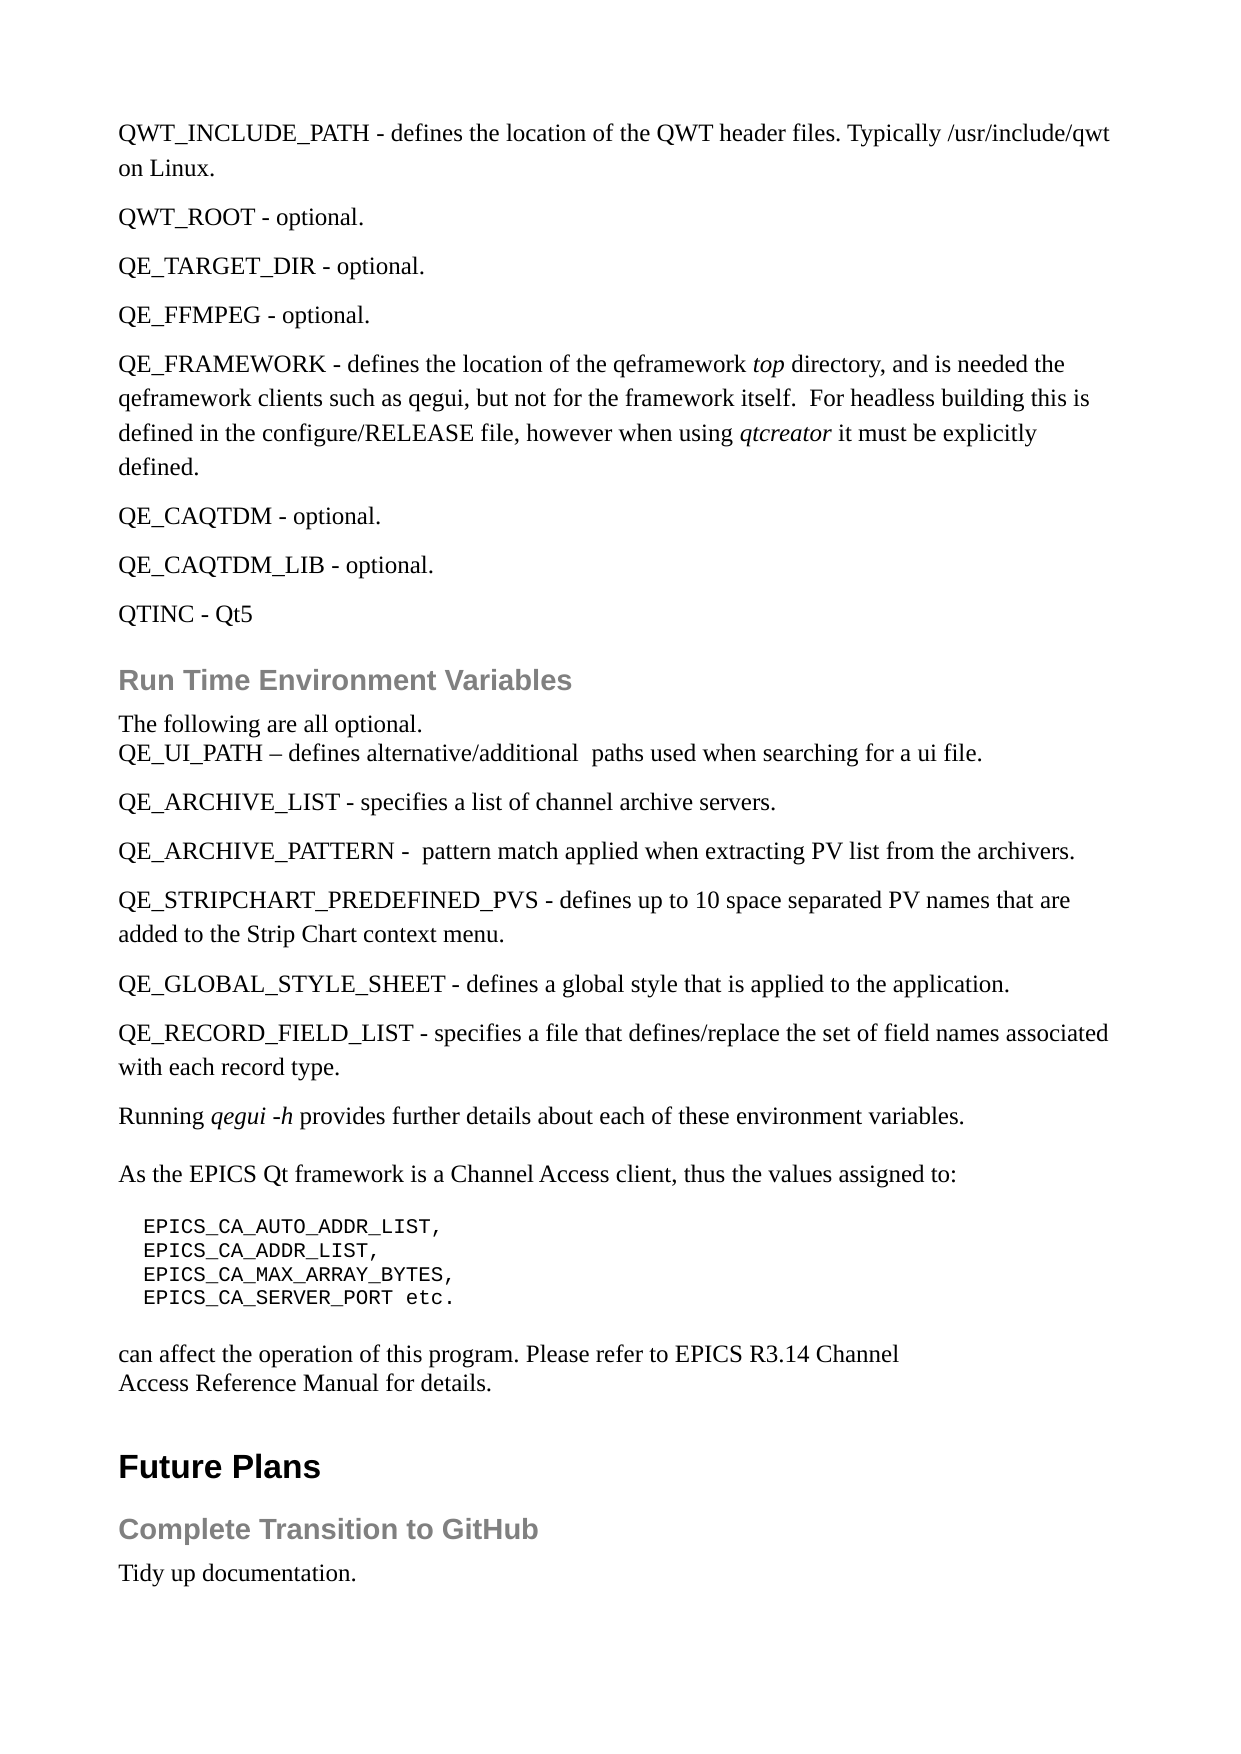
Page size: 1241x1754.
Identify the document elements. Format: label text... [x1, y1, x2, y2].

text QWT_INCLUDE_PATH - defines the location of the QWT header files. Typically /usr/include/qwt on Linux. [118, 118, 1122, 181]
text Tidy up documentation. [118, 1558, 1122, 1587]
text Running qegui -h provides further details about each of these environment variables. [118, 1101, 1122, 1130]
text EPICS_CA_SERVER_PORT etc. [118, 1287, 1122, 1311]
text QE_CAQTDM - optional. [118, 501, 1122, 530]
text QTINC - Qt5 [118, 599, 1122, 628]
text The following are all optional. [118, 709, 1122, 738]
text QE_GLOBAL_STYLE_SHEET - defines a global style that is applied to the application. [118, 969, 1122, 997]
text Access Reference Manual for details. [118, 1368, 1122, 1397]
text QE_RECORD_FIELD_LIST - specifies a file that defines/replace the set of field names associated with each record type. [118, 1018, 1122, 1081]
text QE_STRIPCHART_PREDEFINED_PVS - defines up to 10 space separated PV names that are added to the Strip Chart context menu. [118, 885, 1122, 948]
text QE_TARGET_DIR - optional. [118, 251, 1122, 279]
text EPICS_CA_MAX_ARRAY_BYTES, [118, 1263, 1122, 1287]
subtitle Future Plans [118, 1447, 1122, 1485]
text EPICS_CA_AUTO_ADDR_LIST, [118, 1216, 1122, 1240]
text can affect the operation of this program. Please refer to EPICS R3.14 Channel [118, 1339, 1122, 1368]
text QE_UI_PATH – defines alternative/additional paths used when searching for a ui file. [118, 738, 1122, 767]
subtitle Complete Transition to GitHub [118, 1512, 1122, 1546]
text QE_FFMPEG - optional. [118, 300, 1122, 328]
text EPICS_CA_ADDR_LIST, [118, 1240, 1122, 1263]
text QE_ARCHIVE_PATTERN - pattern match applied when extracting PV list from the archivers. [118, 836, 1122, 865]
text QE_ARCHIVE_LIST - specifies a list of channel archive servers. [118, 787, 1122, 816]
subtitle Run Time Environment Variables [118, 663, 1122, 697]
text As the EPICS Qt framework is a Channel Access client, thus the values assigned to: [118, 1159, 1122, 1187]
text QWT_ROOT - optional. [118, 202, 1122, 230]
text QE_CAQTDM_LIB - optional. [118, 550, 1122, 579]
text QE_FRAMEWORK - defines the location of the qeframework top directory, and is needed the qeframework clients such as qegui, but not for the framework itself. For headless building this is defined in the configure/RELEASE file, however when using qtcreator it must be explicitly defined. [118, 349, 1122, 481]
